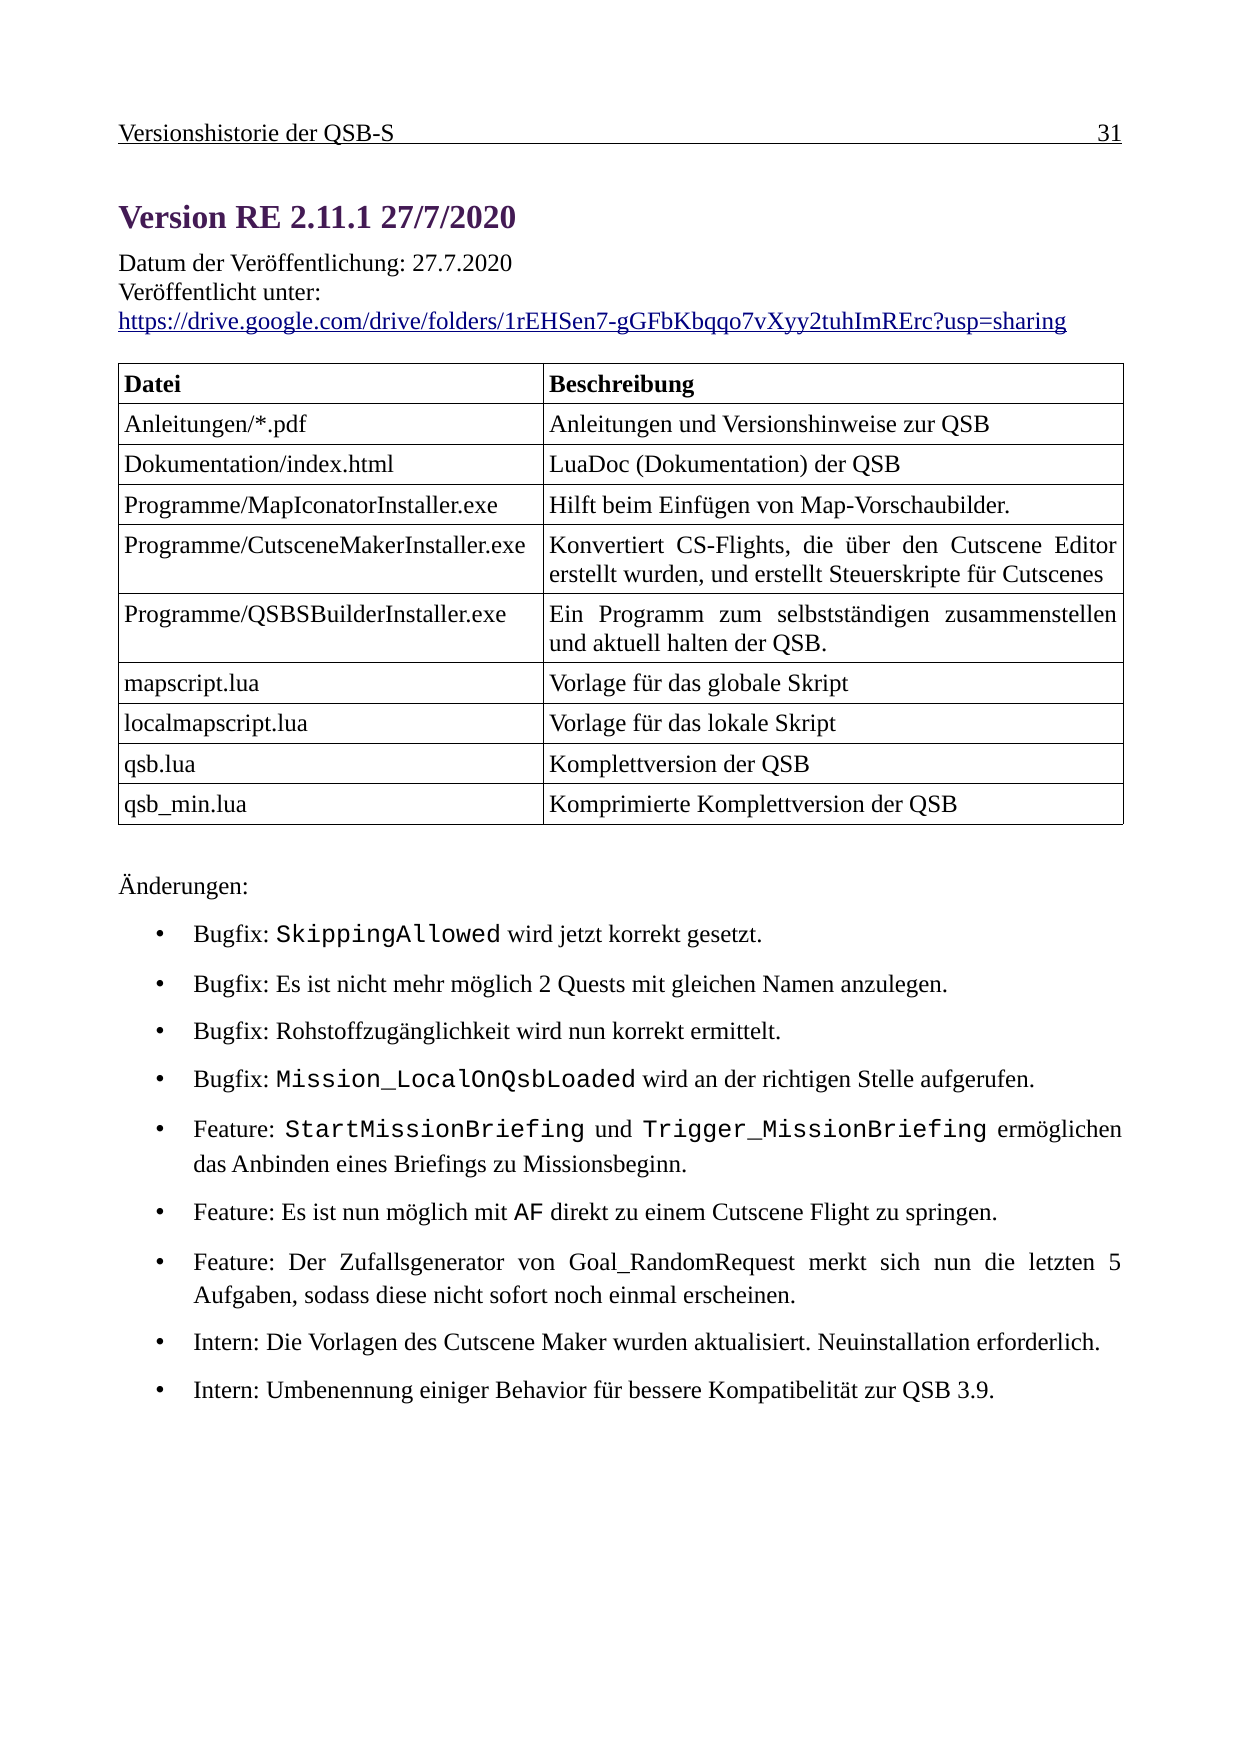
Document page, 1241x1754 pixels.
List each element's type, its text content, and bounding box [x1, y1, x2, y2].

table_cell Programme/CutsceneMakerInstaller.exe [119, 525, 543, 593]
table_cell LuaDoc (Dokumentation) der QSB [544, 445, 1123, 484]
list Feature: Es ist nun möglich mit AF direkt zu einem Cutscene Flight zu springen. [156, 1197, 1122, 1228]
text Veröffentlicht unter: [118, 277, 1122, 306]
table_cell Anleitungen und Versionshinweise zur QSB [544, 404, 1123, 443]
table_cell mapscript.lua [119, 663, 543, 703]
table_cell Ein Programm zum selbstständigen zusammenstellen und aktuell halten der QSB. [544, 594, 1123, 662]
text Datum der Veröffentlichung: 27.7.2020 [118, 248, 1122, 277]
list Feature: Der Zufallsgenerator von Goal_RandomRequest merkt sich nun die letzten 5 Aufgaben, sodass diese nicht sofort noch einmal erscheinen. [156, 1247, 1122, 1308]
table_header Datei [119, 364, 543, 403]
table_cell qsb.lua [119, 744, 543, 783]
table_cell Programme/QSBSBuilderInstaller.exe [119, 594, 543, 662]
table_cell Komplettversion der QSB [544, 744, 1123, 783]
table_cell Konvertiert CS-Flights, die über den Cutscene Editor erstellt wurden, und erstellt Steuerskripte für Cutscenes [544, 525, 1123, 593]
list Intern: Die Vorlagen des Cutscene Maker wurden aktualisiert. Neuinstallation erforderlich. [156, 1327, 1122, 1356]
table_cell Programme/MapIconatorInstaller.exe [119, 485, 543, 524]
list Feature: StartMissionBriefing und Trigger_MissionBriefing ermöglichen das Anbinden eines Briefings zu Missionsbeginn. [156, 1114, 1122, 1178]
table_cell Hilft beim Einfügen von Map-Vorschaubilder. [544, 485, 1123, 524]
table_cell qsb_min.lua [119, 784, 543, 823]
table_cell Dokumentation/index.html [119, 445, 543, 484]
list Bugfix: SkippingAllowed wird jetzt korrekt gesetzt. [156, 919, 1122, 950]
table_cell Komprimierte Komplettversion der QSB [544, 784, 1123, 823]
table_cell localmapscript.lua [119, 704, 543, 743]
list Bugfix: Rohstoffzugänglichkeit wird nun korrekt ermittelt. [156, 1016, 1122, 1045]
list Bugfix: Mission_LocalOnQsbLoaded wird an der richtigen Stelle aufgerufen. [156, 1064, 1122, 1095]
list Bugfix: Es ist nicht mehr möglich 2 Quests mit gleichen Namen anzulegen. [156, 969, 1122, 998]
table_cell Vorlage für das globale Skript [544, 663, 1123, 703]
subtitle Version RE 2.11.1 27/7/2020 [118, 197, 1122, 236]
text https://drive.google.com/drive/folders/1rEHSen7-gGFbKbqqo7vXyy2tuhImRErc?usp=sharing [118, 306, 1122, 334]
table_header Beschreibung [544, 364, 1123, 403]
table_cell Vorlage für das lokale Skript [544, 704, 1123, 743]
table_cell Anleitungen/*.pdf [119, 404, 543, 443]
text Änderungen: [118, 871, 1122, 900]
list Intern: Umbenennung einiger Behavior für bessere Kompatibelität zur QSB 3.9. [156, 1375, 1122, 1404]
